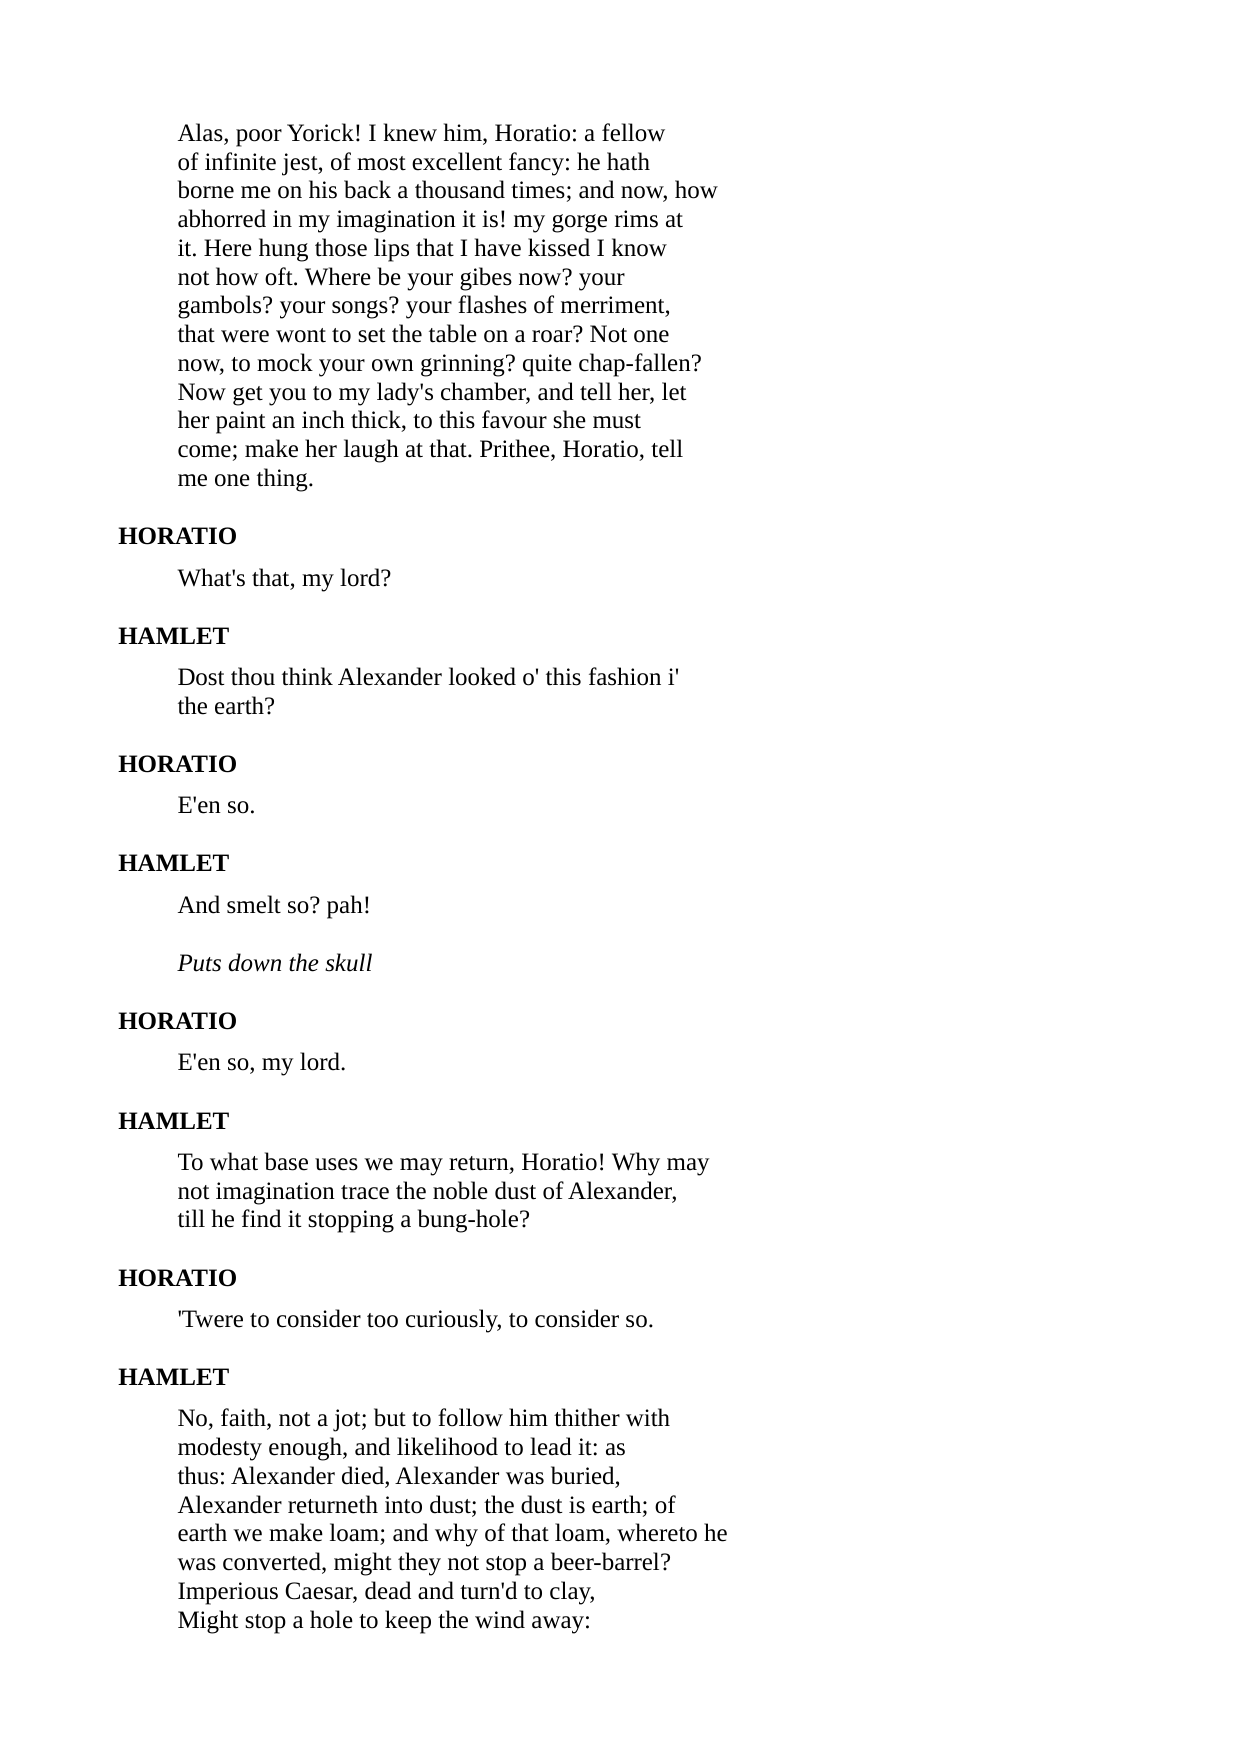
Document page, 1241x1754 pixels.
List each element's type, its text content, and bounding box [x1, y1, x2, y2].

text What's that, my lord? [177, 563, 1063, 591]
text HAMLET [118, 1362, 1122, 1391]
text HORATIO [118, 1263, 1122, 1291]
text 'Twere to consider too curiously, to consider so. [177, 1304, 1063, 1333]
text Alas, poor Yorick! I knew him, Horatio: a fellow of infinite jest, of most excellent fancy: he hath borne me on his back a thousand times; and now, how abhorred in my imagination it is! my gorge rims at it. Here hung those lips that I have kissed I know not how oft. Where be your gibes now? your gambols? your songs? your flashes of merriment, that were wont to set the table on a roar? Not one now, to mock your own grinning? quite chap-fallen? Now get you to my lady's chamber, and tell her, let her paint an inch thick, to this favour she must come; make her laugh at that. Prithee, Horatio, tell me one thing. [177, 118, 1063, 492]
text HAMLET [118, 621, 1122, 649]
text Puts down the skull [177, 948, 1063, 977]
text E'en so. [177, 790, 1063, 819]
text HORATIO [118, 749, 1122, 778]
text To what base uses we may return, Horatio! Why may not imagination trace the noble dust of Alexander, till he find it stopping a bung-hole? [177, 1147, 1063, 1233]
text Dost thou think Alexander looked o' this fashion i' the earth? [177, 662, 1063, 719]
text HAMLET [118, 848, 1122, 877]
text No, faith, not a jot; but to follow him thither with modesty enough, and likelihood to lead it: as thus: Alexander died, Alexander was buried, Alexander returneth into dust; the dust is earth; of earth we make loam; and why of that loam, whereto he was converted, might they not stop a beer-barrel? Imperious Caesar, dead and turn'd to clay, Might stop a hole to keep the wind away: [177, 1403, 1063, 1633]
text HAMLET [118, 1106, 1122, 1134]
text HORATIO [118, 1006, 1122, 1035]
text E'en so, my lord. [177, 1047, 1063, 1076]
text HORATIO [118, 521, 1122, 550]
text And smelt so? pah! [177, 890, 1063, 918]
